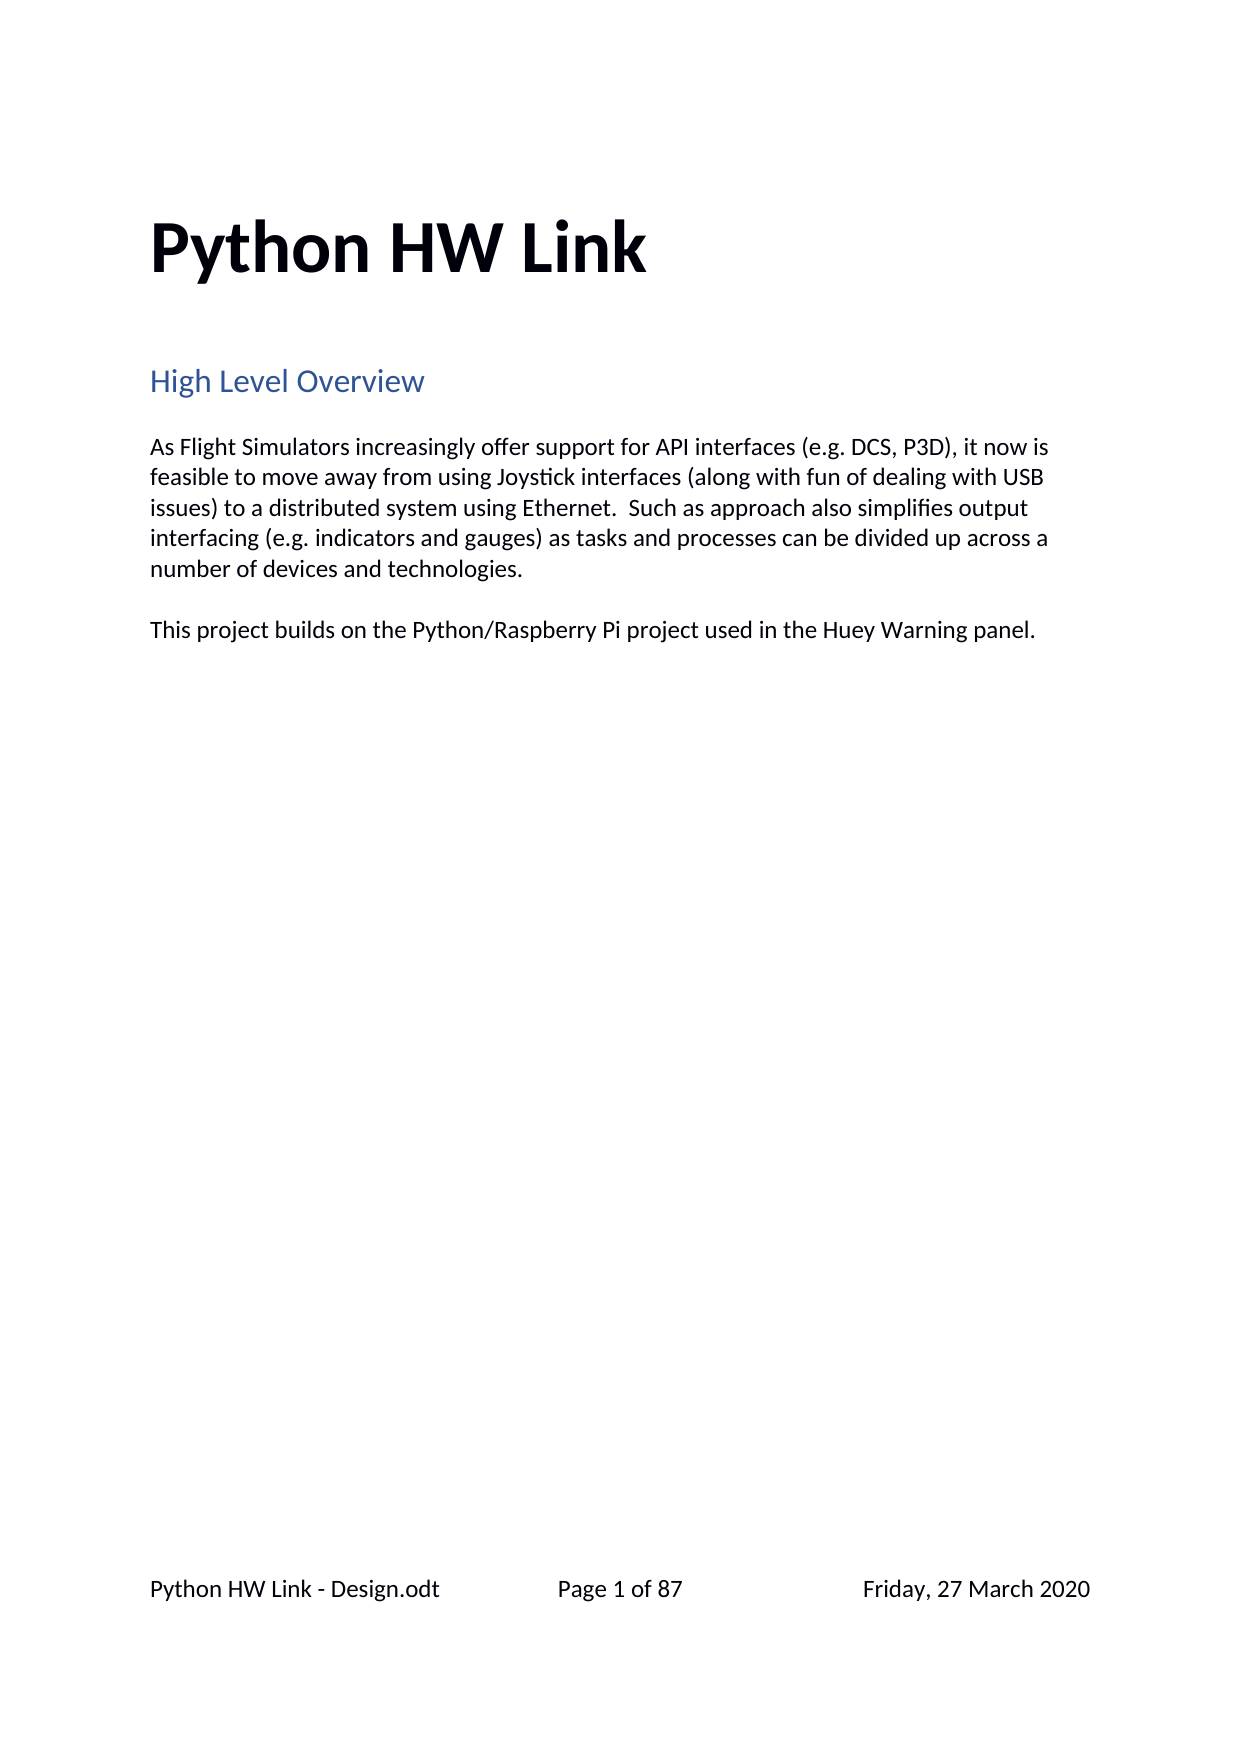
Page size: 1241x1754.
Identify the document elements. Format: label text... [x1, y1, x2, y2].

title Python HW Link [150, 200, 1090, 292]
text As Flight Simulators increasingly offer support for API interfaces (e.g. DCS, P3D), it now is feasible to move away from using Joystick interfaces (along with fun of dealing with USB issues) to a distributed system using Ethernet. Such as approach also simplifies output interfacing (e.g. indicators and gauges) as tasks and processes can be divided up across a number of devices and technologies. [150, 431, 1090, 583]
text This project builds on the Python/Raspberry Pi project used in the Huey Warning panel. [150, 614, 1090, 644]
subtitle High Level Overview [150, 359, 1090, 400]
